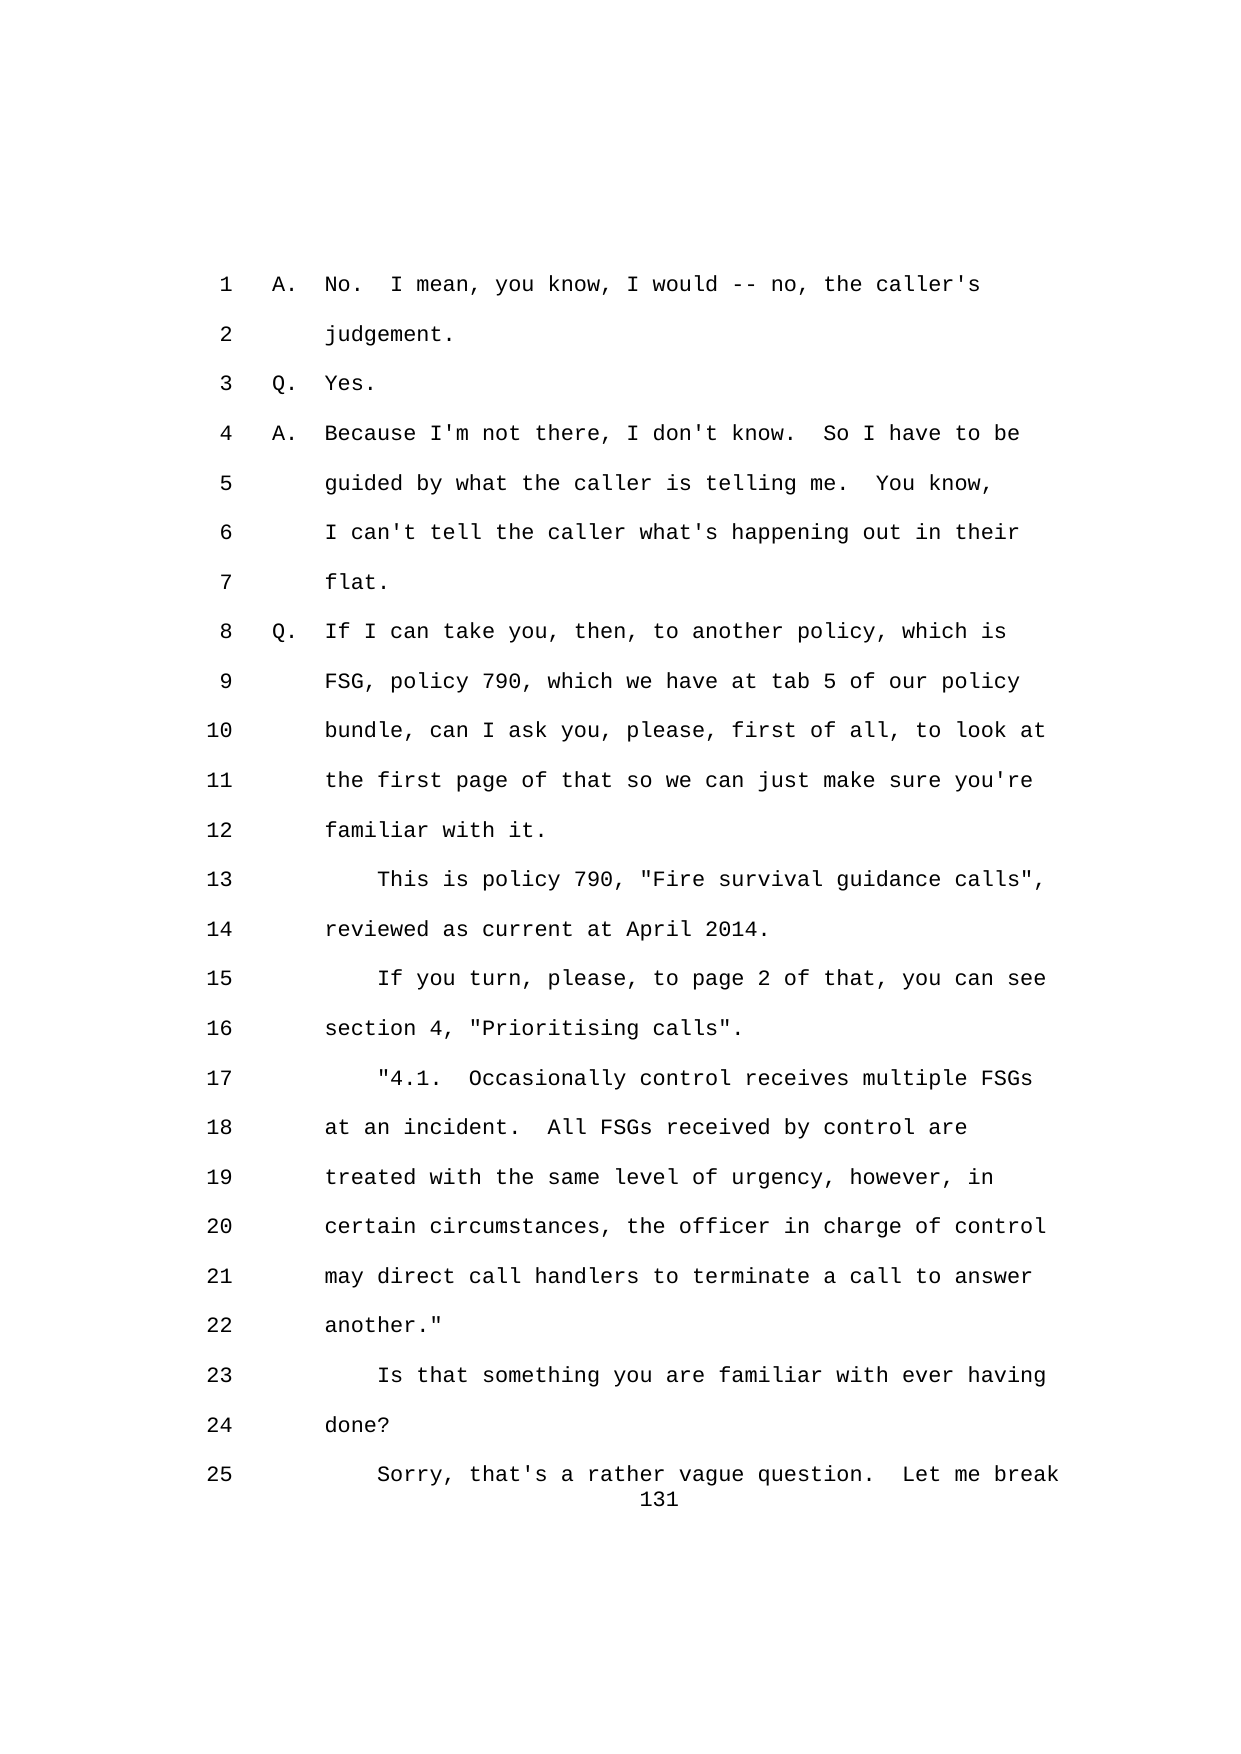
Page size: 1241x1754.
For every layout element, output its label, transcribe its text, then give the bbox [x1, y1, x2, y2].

text 1 A. No. I mean, you know, I would -- no, the caller's [75, 273, 1165, 298]
text 8 Q. If I can take you, then, to another policy, which is [75, 620, 1165, 645]
text 20 certain circumstances, the officer in charge of control [75, 1215, 1165, 1240]
text 18 at an incident. All FSGs received by control are [75, 1116, 1165, 1141]
text 11 the first page of that so we can just make sure you're [75, 769, 1165, 794]
text 14 reviewed as current at April 2014. [75, 918, 1165, 943]
text 21 may direct call handlers to terminate a call to answer [75, 1265, 1165, 1290]
text 12 familiar with it. [75, 819, 1165, 843]
text 23 Is that something you are familiar with ever having [75, 1364, 1165, 1389]
text 25 Sorry, that's a rather vague question. Let me break [75, 1463, 1165, 1488]
text 17 "4.1. Occasionally control receives multiple FSGs [75, 1067, 1165, 1091]
text 3 Q. Yes. [75, 372, 1165, 397]
text 5 guided by what the caller is telling me. You know, [75, 472, 1165, 496]
text 19 treated with the same level of urgency, however, in [75, 1166, 1165, 1191]
text 22 another." [75, 1314, 1165, 1339]
text 7 flat. [75, 571, 1165, 596]
text 9 FSG, policy 790, which we have at tab 5 of our policy [75, 670, 1165, 695]
text 2 judgement. [75, 323, 1165, 348]
text 15 If you turn, please, to page 2 of that, you can see [75, 967, 1165, 992]
text 4 A. Because I'm not there, I don't know. So I have to be [75, 422, 1165, 447]
text 6 I can't tell the caller what's happening out in their [75, 521, 1165, 546]
text 24 done? [75, 1414, 1165, 1438]
text 13 This is policy 790, "Fire survival guidance calls", [75, 868, 1165, 893]
text 10 bundle, can I ask you, please, first of all, to look at [75, 719, 1165, 744]
text 16 section 4, "Prioritising calls". [75, 1017, 1165, 1042]
text 131 [75, 1488, 1165, 1513]
